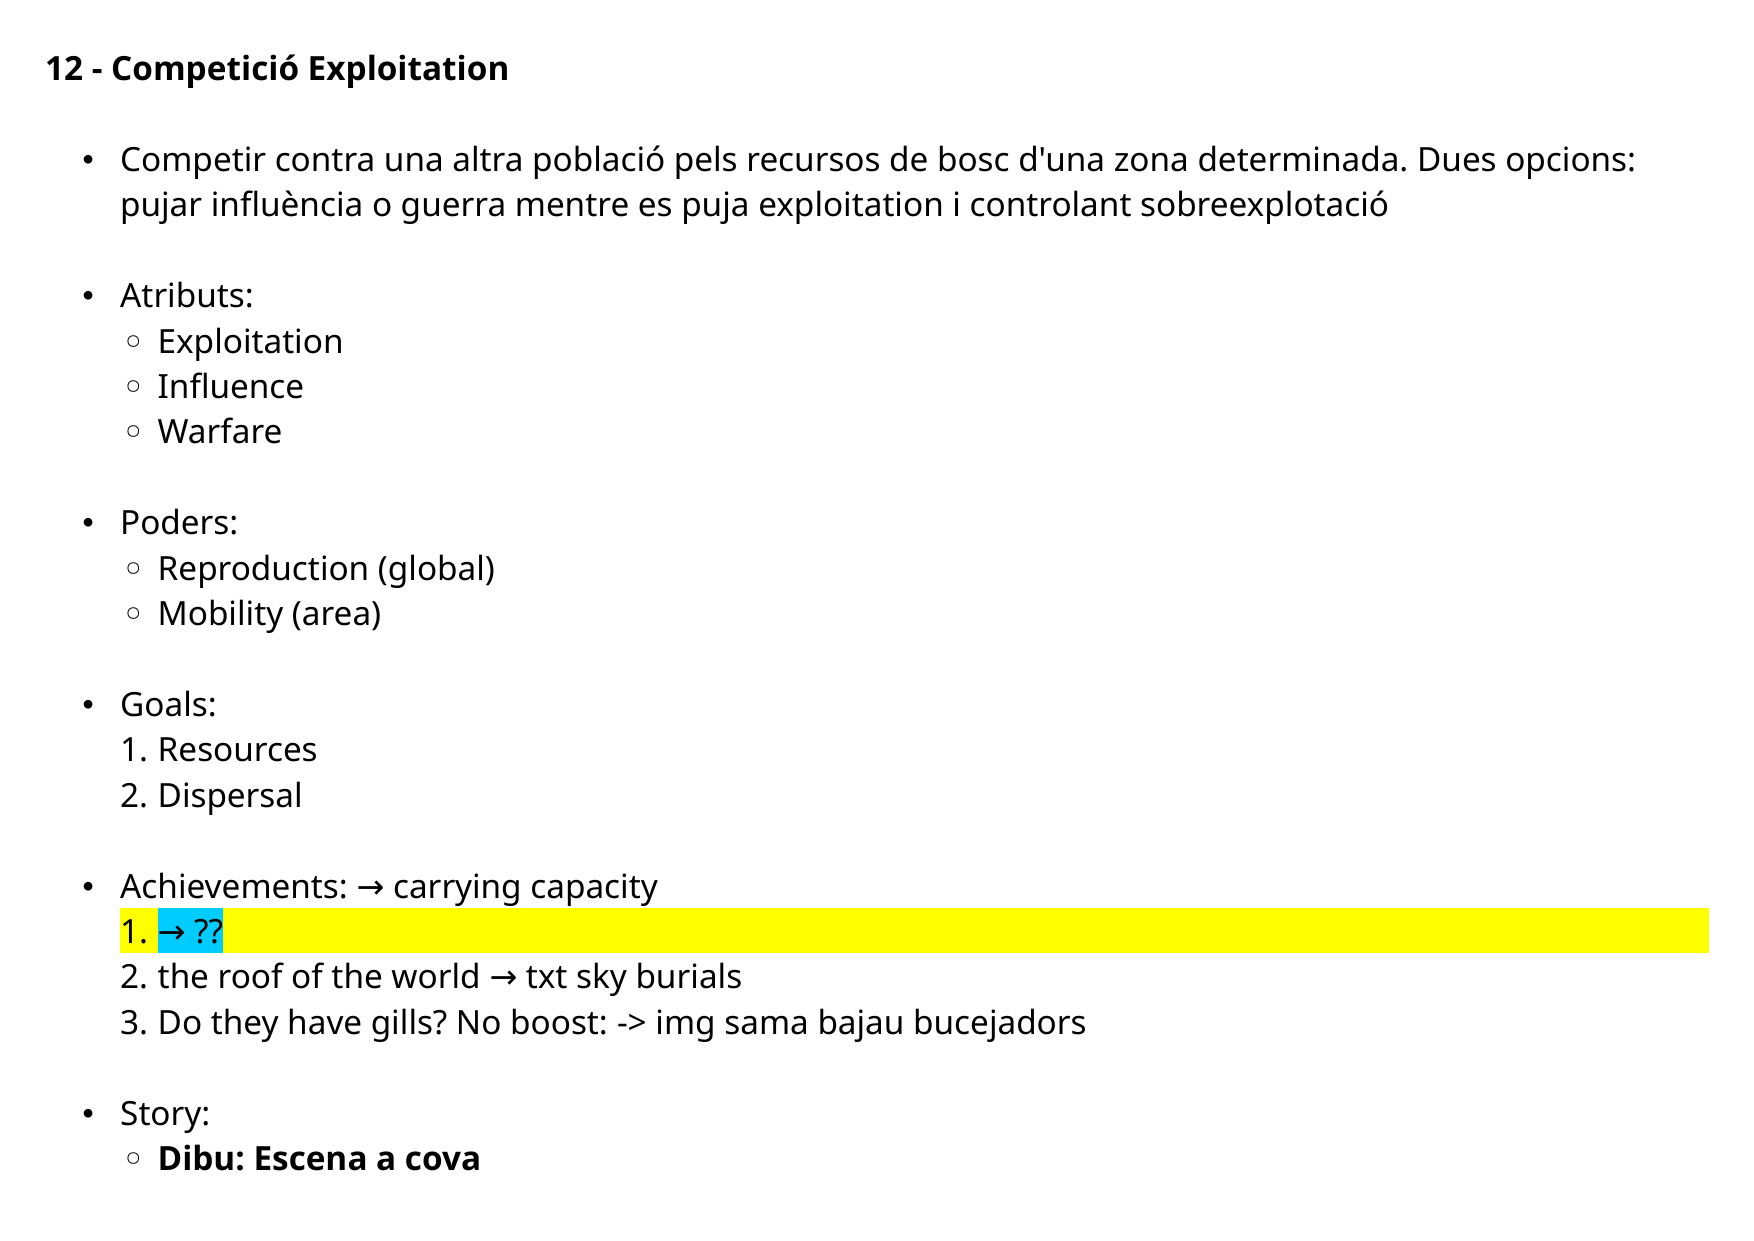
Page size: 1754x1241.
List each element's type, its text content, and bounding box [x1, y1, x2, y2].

list Goals: [82, 681, 1709, 726]
list Do they have gills? No boost: -> img sama bajau bucejadors [120, 999, 1709, 1044]
list Dispersal [120, 772, 1709, 817]
list Competir contra una altra població pels recursos de bosc d'una zona determinada. Dues opcions: pujar influència o guerra mentre es puja exploitation i controlant sobreexplotació [82, 136, 1709, 227]
list → ?? [120, 908, 1709, 953]
list Exploitation [120, 317, 1709, 363]
list Story: [82, 1089, 1709, 1135]
list Atributs: [82, 272, 1709, 317]
text 12 - Competició Exploitation [45, 45, 1709, 90]
list Warfare [120, 408, 1709, 454]
list Achievements: → carrying capacity [82, 862, 1709, 908]
list Resources [120, 726, 1709, 772]
list Reproduction (global) [120, 544, 1709, 590]
list Mobility (area) [120, 590, 1709, 635]
list Poders: [82, 499, 1709, 544]
list the roof of the world → txt sky burials [120, 953, 1709, 999]
list Dibu: Escena a cova [120, 1135, 1709, 1180]
list Influence [120, 363, 1709, 408]
